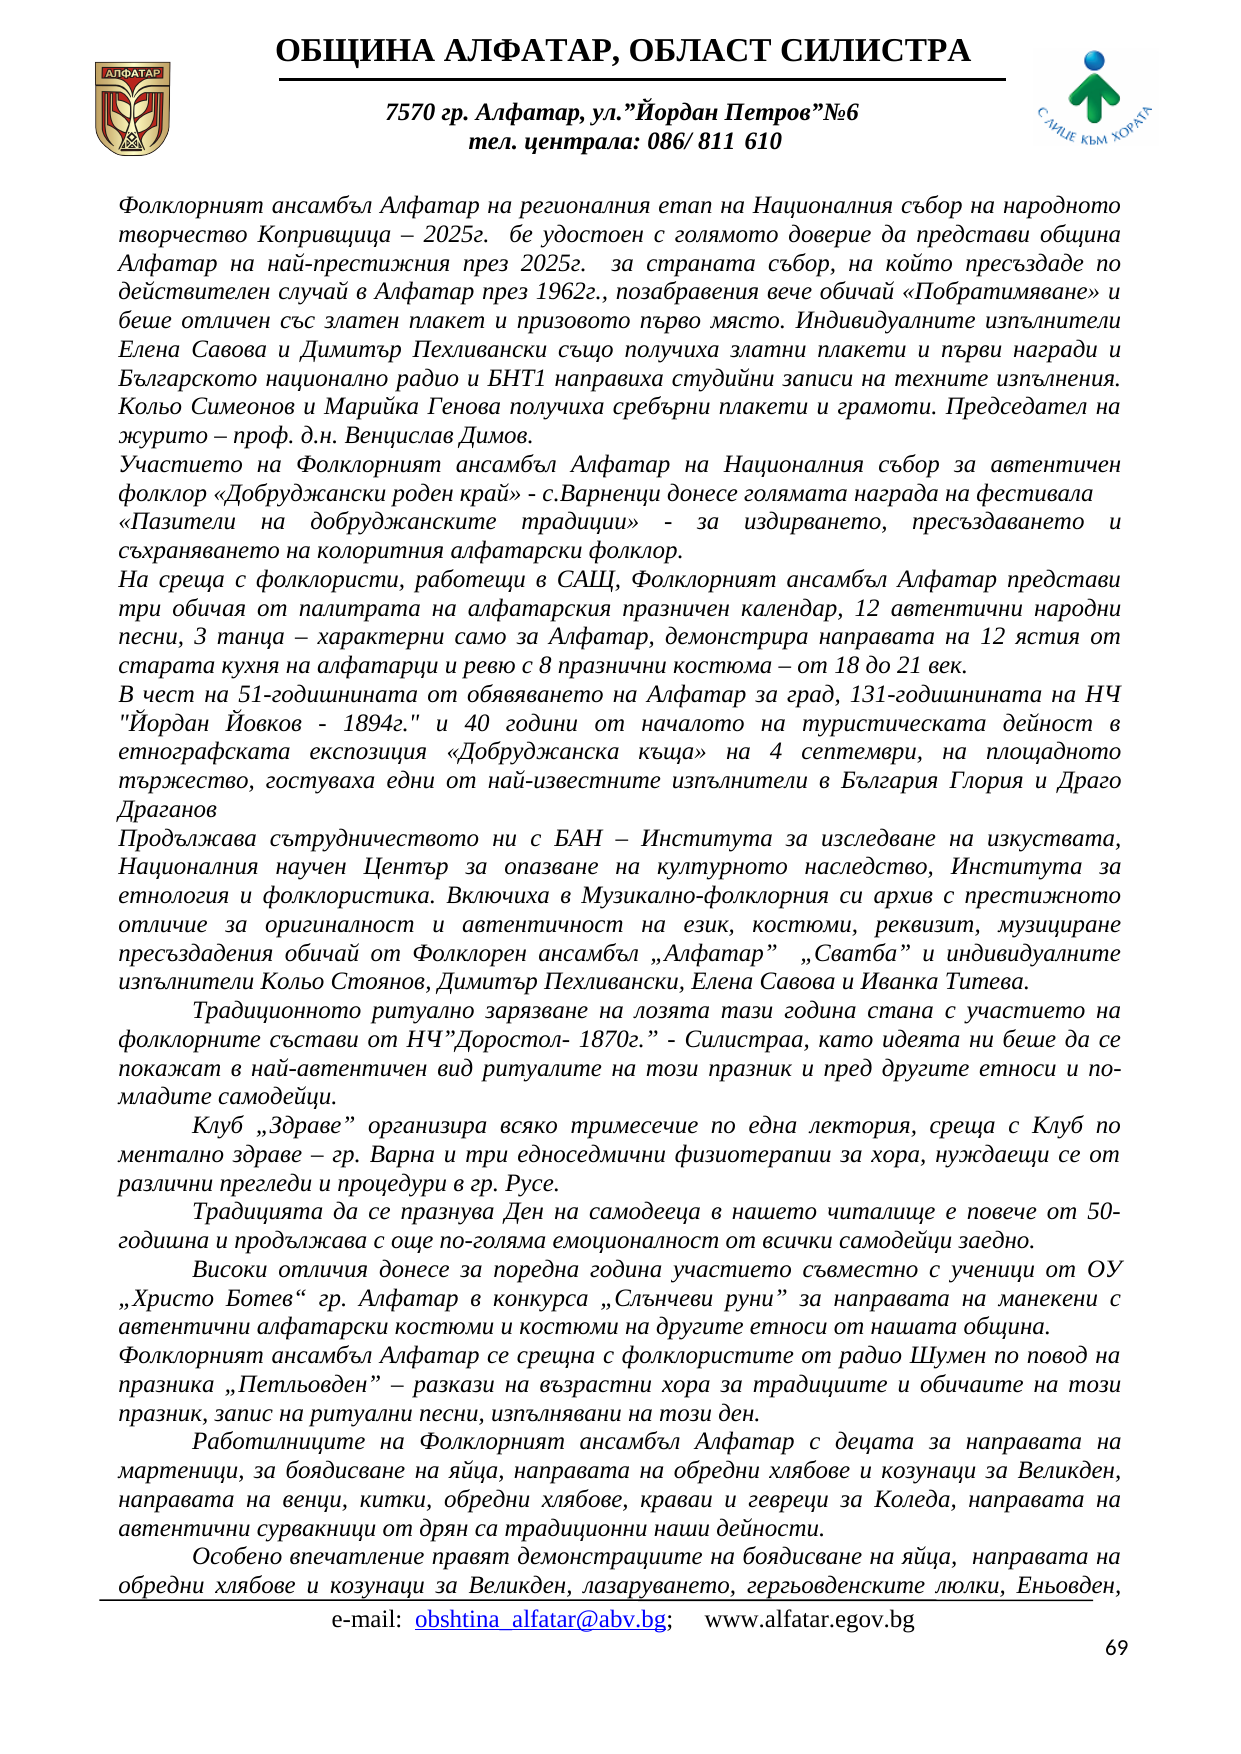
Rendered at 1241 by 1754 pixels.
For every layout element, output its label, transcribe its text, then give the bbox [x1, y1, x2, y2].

text Традиционното ритуално зарязване на лозята тази година стана с участието на фолклорните състави от НЧ”Доростол- 1870г.” - Силистраа, като идеята ни беше да се покажат в най-автентичен вид ритуалите на този празник и пред другите етноси и по-младите самодейци. [118, 995, 1124, 1110]
text Участието на Фолклорният ансамбъл Алфатар на Националния събор за автентичен фолклор «Добруджански роден край» - с.Варненци донесе голямата награда на фестивала [118, 449, 1124, 506]
text На среща с фолклористи, работещи в САЩ, Фолклорният ансамбъл Алфатар представи три обичая от палитрата на алфатарския празничен календар, 12 автентични народни песни, 3 танца – характерни само за Алфатар, демонстрира направата на 12 ястия от старата кухня на алфатарци и ревю с 8 празнични костюма – от 18 до 21 век. [118, 564, 1124, 679]
text В чест на 51-годишнината от обявяването на Алфатар за град, 131-годишнината на НЧ "Йордан Йовков - 1894г." и 40 години от началото на туристическата дейност в етнографската експозиция «Добруджанска къща» на 4 септември, на площадното тържество, гостуваха едни от най-известните изпълнители в България Глория и Драго Драганов [118, 679, 1124, 823]
text Особено впечатление правят демонстрациите на боядисване на яйца, направата на обредни хлябове и козунаци за Великден, лазаруването, гергьовденските люлки, Еньовден, [118, 1541, 1124, 1599]
text Клуб „Здраве” организира всяко тримесечие по една лектория, среща с Клуб по ментално здраве – гр. Варна и три едноседмични физиотерапии за хора, нуждаещи се от различни прегледи и процедури в гр. Русе. [118, 1110, 1124, 1196]
text Фолклорният ансамбъл Алфатар на регионалния етап на Националния събор на народното творчество Копривщица – 2025г. бе удостоен с голямото доверие да представи община Алфатар на най-престижния през 2025г. за страната събор, на който пресъздаде по действителен случай в Алфатар през 1962г., позабравения вече обичай «Побратимяване» и беше отличен със златен плакет и призовото първо място. Индивидуалните изпълнители Елена Савова и Димитър Пехливански също получиха златни плакети и първи награди и Българското национално радио и БНТ1 направиха студийни записи на техните изпълнения. Кольо Симеонов и Марийка Генова получиха сребърни плакети и грамоти. Председател на журито – проф. д.н. Венцислав Димов. [118, 190, 1124, 449]
text Продължава сътрудничеството ни с БАН – Института за изследване на изкуствата, Националния научен Център за опазване на културното наследство, Института за етнология и фолклористика. Включиха в Музикално-фолклорния си архив с престижното отличие за оригиналност и автентичност на език, костюми, реквизит, музициране пресъздадения обичай от Фолклорен ансамбъл „Алфатар” „Сватба” и индивидуалните изпълнители Кольо Стоянов, Димитър Пехливански, Елена Савова и Иванка Титева. [118, 823, 1124, 995]
text «Пазители на добруджанските традиции» - за издирването, пресъздаването и съхраняването на колоритния алфатарски фолклор. [118, 506, 1124, 564]
text Фолклорният ансамбъл Алфатар се срещна с фолклористите от радио Шумен по повод на празника „Петльовден” – разкази на възрастни хора за традициите и обичаите на този празник, запис на ритуални песни, изпълнявани на този ден. [118, 1340, 1124, 1426]
text Високи отличия донесе за поредна година участието съвместно с ученици от ОУ „Христо Ботев“ гр. Алфатар в конкурса „Слънчеви руни” за направата на манекени с автентични алфатарски костюми и костюми на другите етноси от нашата община. [118, 1254, 1124, 1340]
text Традицията да се празнува Ден на самодееца в нашето читалище е повече от 50-годишна и продължава с още по-голяма емоционалност от всички самодейци заедно. [118, 1196, 1124, 1254]
text Работилниците на Фолклорният ансамбъл Алфатар с децата за направата на мартеници, за боядисване на яйца, направата на обредни хлябове и козунаци за Великден, направата на венци, китки, обредни хлябове, краваи и гевреци за Коледа, направата на автентични сурвакници от дрян са традиционни наши дейности. [118, 1426, 1124, 1541]
